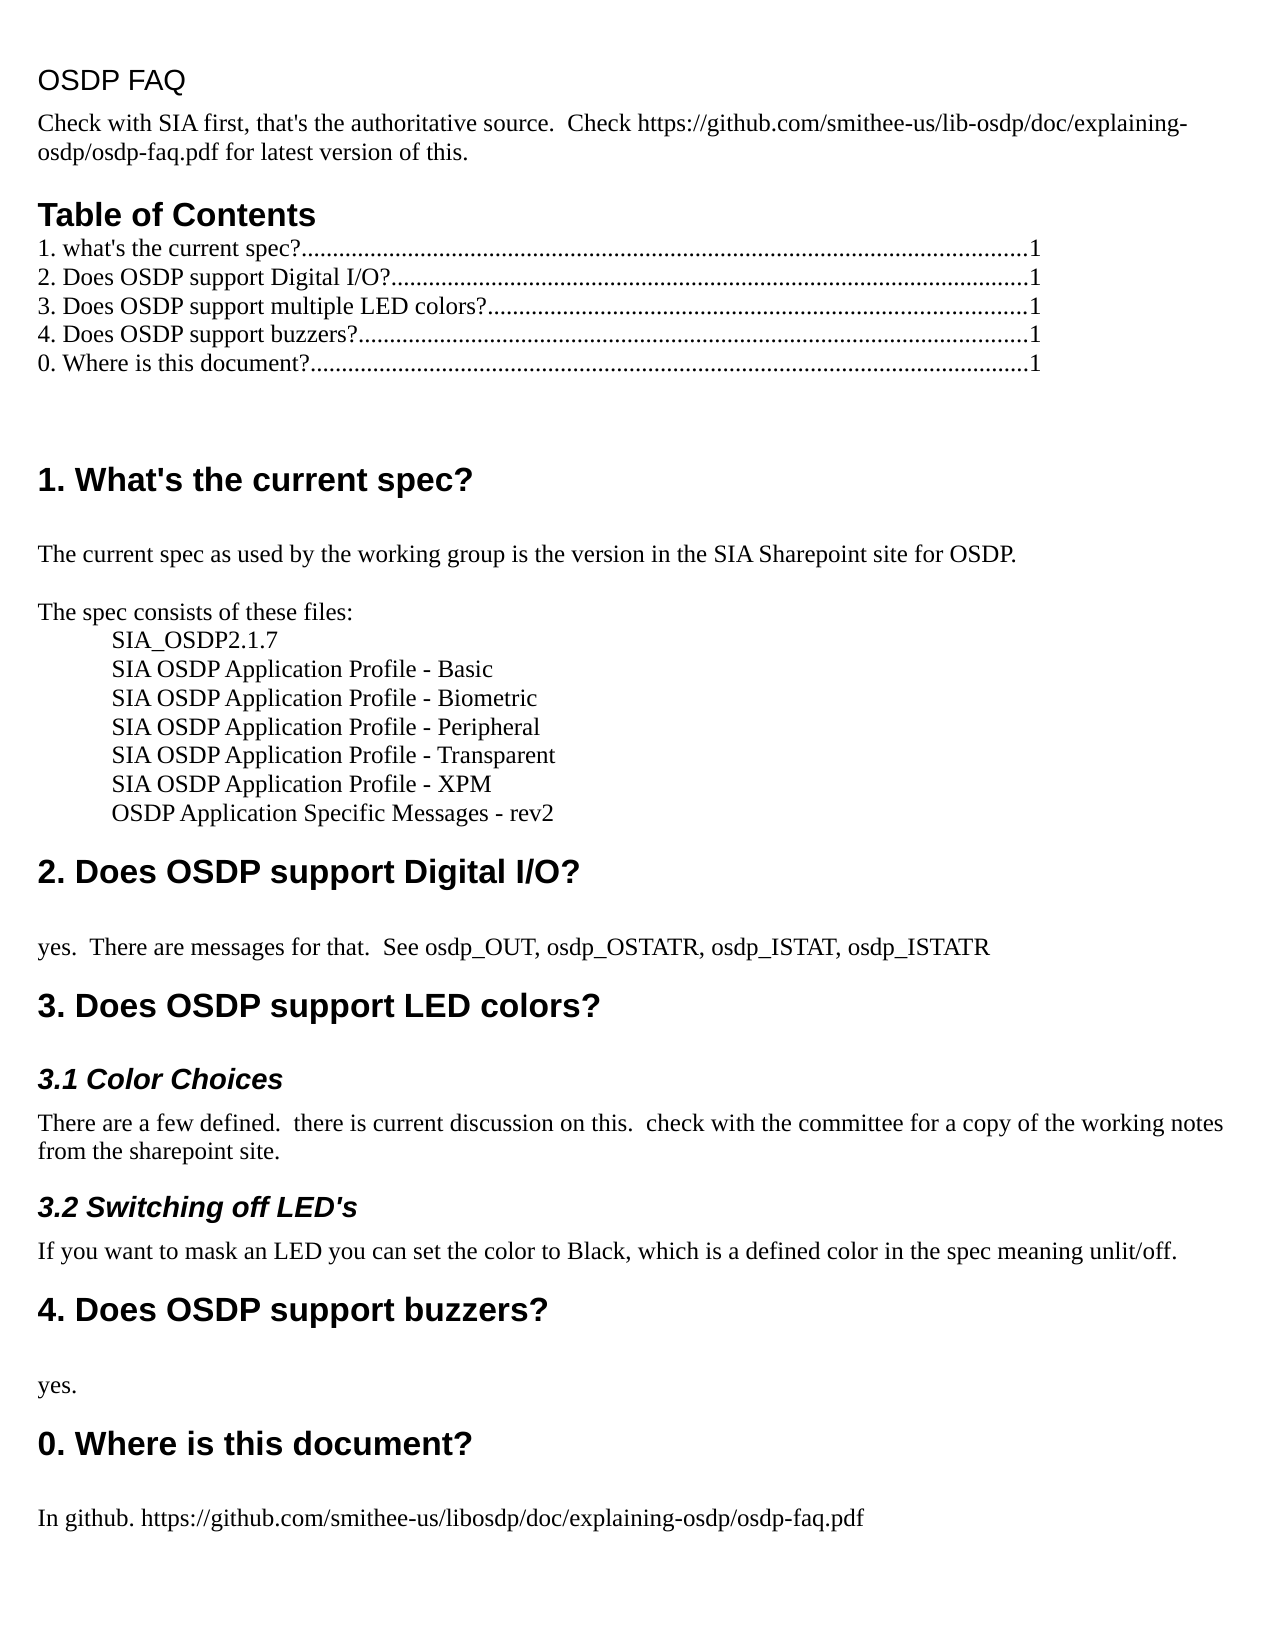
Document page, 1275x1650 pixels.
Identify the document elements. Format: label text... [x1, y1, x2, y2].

text If you want to mask an LED you can set the color to Black, which is a defined color in the spec meaning unlit/off. [37, 1236, 1237, 1265]
subtitle 3. Does OSDP support LED colors? [37, 986, 1237, 1024]
text yes. There are messages for that. See osdp_OUT, osdp_OSTATR, osdp_ISTAT, osdp_ISTATR [37, 932, 1237, 961]
text 1. what's the current spec? 1 [37, 233, 1237, 262]
text SIA OSDP Application Profile - XPM [37, 769, 1237, 798]
subtitle Table of Contents [37, 195, 1237, 233]
text 4. Does OSDP support buzzers? 1 [37, 319, 1237, 348]
text The current spec as used by the working group is the version in the SIA Sharepoint site for OSDP. [37, 539, 1237, 568]
text In github. https://github.com/smithee-us/libosdp/doc/explaining-osdp/osdp-faq.pdf [37, 1503, 1237, 1532]
subtitle OSDP FAQ [37, 62, 1237, 96]
subtitle 2. Does OSDP support Digital I/O? [37, 852, 1237, 891]
text 3. Does OSDP support multiple LED colors? 1 [37, 291, 1237, 319]
subtitle 3.2 Switching off LED's [37, 1190, 1237, 1224]
text The spec consists of these files: [37, 597, 1237, 626]
text 2. Does OSDP support Digital I/O? 1 [37, 262, 1237, 291]
text SIA OSDP Application Profile - Basic [37, 654, 1237, 683]
subtitle 4. Does OSDP support buzzers? [37, 1290, 1237, 1329]
text There are a few defined. there is current discussion on this. check with the committee for a copy of the working notes from the sharepoint site. [37, 1108, 1237, 1165]
text Check with SIA first, that's the authoritative source. Check https://github.com/smithee-us/lib-osdp/doc/explaining-osdp/osdp-faq.pdf for latest version of this. [37, 108, 1237, 166]
text OSDP Application Specific Messages - rev2 [37, 798, 1237, 827]
subtitle 1. What's the current spec? [37, 459, 1237, 498]
subtitle 3.1 Color Choices [37, 1062, 1237, 1095]
text SIA_OSDP2.1.7 [37, 626, 1237, 654]
text SIA OSDP Application Profile - Peripheral [37, 712, 1237, 741]
subtitle 0. Where is this document? [37, 1424, 1237, 1462]
text SIA OSDP Application Profile - Transparent [37, 741, 1237, 769]
text yes. [37, 1370, 1237, 1399]
text 0. Where is this document? 1 [37, 348, 1237, 377]
text SIA OSDP Application Profile - Biometric [37, 683, 1237, 712]
